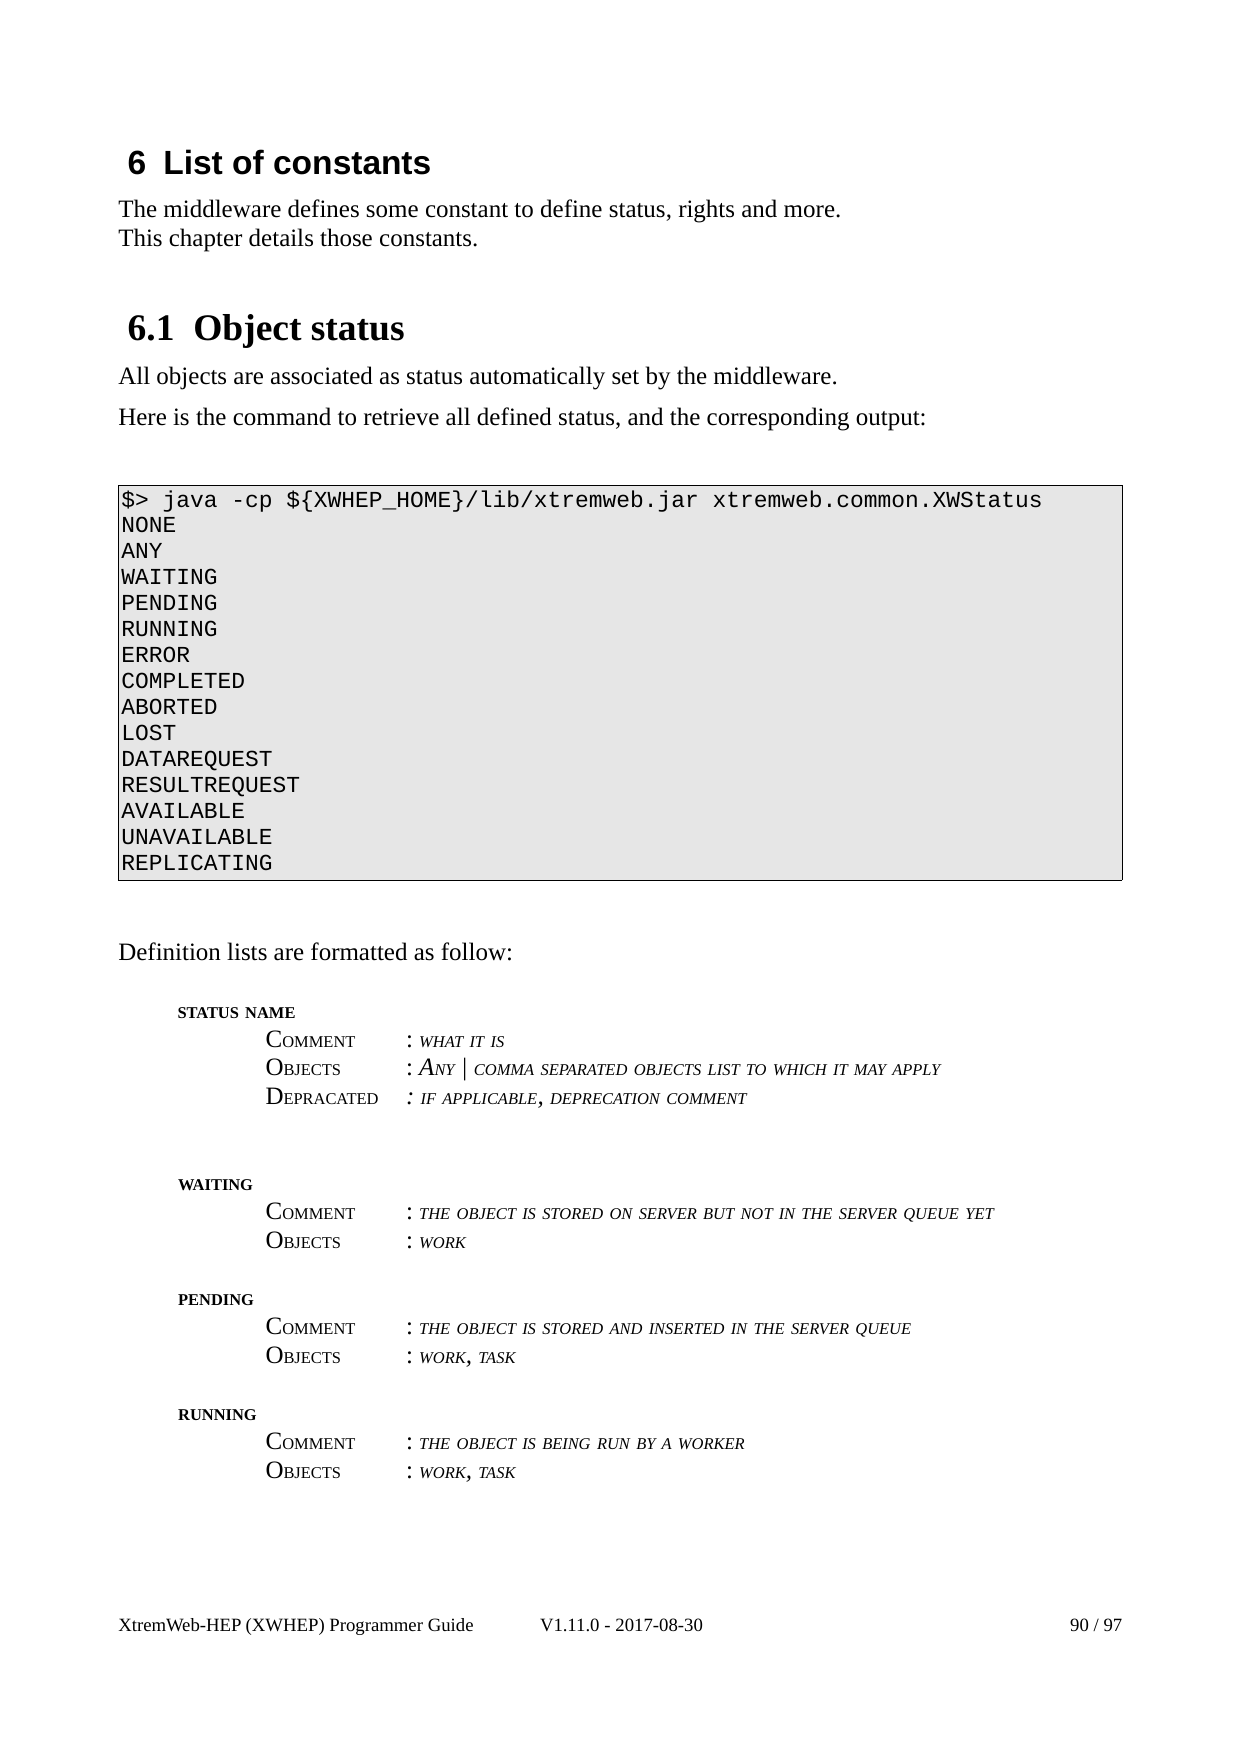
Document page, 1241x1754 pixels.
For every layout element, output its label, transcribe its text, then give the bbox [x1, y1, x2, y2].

text pending [178, 1282, 1122, 1311]
text ABORTED [119, 692, 1122, 718]
text DATAREQUEST [119, 744, 1122, 770]
text Objects : work, task [265, 1455, 1122, 1484]
text LOST [119, 718, 1122, 744]
text status name [177, 995, 1122, 1024]
text ANY [119, 537, 1122, 563]
text NONE [119, 511, 1122, 537]
text UNAVAILABLE [119, 822, 1122, 848]
text Definition lists are formatted as follow: [118, 937, 1122, 966]
subtitle Object status [118, 306, 1122, 349]
text Comment : the object is stored on server but not in the server queue yet [265, 1196, 1122, 1225]
text All objects are associated as status automatically set by the middleware. [118, 361, 1122, 390]
text ERROR [119, 641, 1122, 666]
text Objects : Any | comma separated objects list to which it may apply [265, 1052, 1122, 1081]
text Comment : the object is being run by a worker [265, 1426, 1122, 1455]
text Comment : what it is [265, 1024, 1122, 1052]
text COMPLETED [119, 666, 1122, 692]
text The middleware defines some constant to define status, rights and more. [118, 194, 1122, 223]
text WAITING [119, 563, 1122, 589]
text running [178, 1397, 1122, 1426]
text RESULTREQUEST [119, 770, 1122, 796]
text Objects : work, task [265, 1340, 1122, 1369]
text Comment : the object is stored and inserted in the server queue [265, 1311, 1122, 1340]
text Objects : work [265, 1225, 1122, 1254]
subtitle List of constants [118, 143, 1122, 182]
text This chapter details those constants. [118, 223, 1122, 252]
text AVAILABLE [119, 796, 1122, 822]
text waiting [178, 1167, 1122, 1196]
text Depracated : if applicable, deprecation comment [265, 1081, 1122, 1110]
text $> java -cp ${XWHEP_HOME}/lib/xtremweb.jar xtremweb.common.XWStatus [119, 486, 1122, 511]
text RUNNING [119, 614, 1122, 641]
text REPLICATING [119, 848, 1122, 880]
text Here is the command to retrieve all defined status, and the corresponding output: [118, 402, 1122, 431]
text PENDING [119, 589, 1122, 614]
